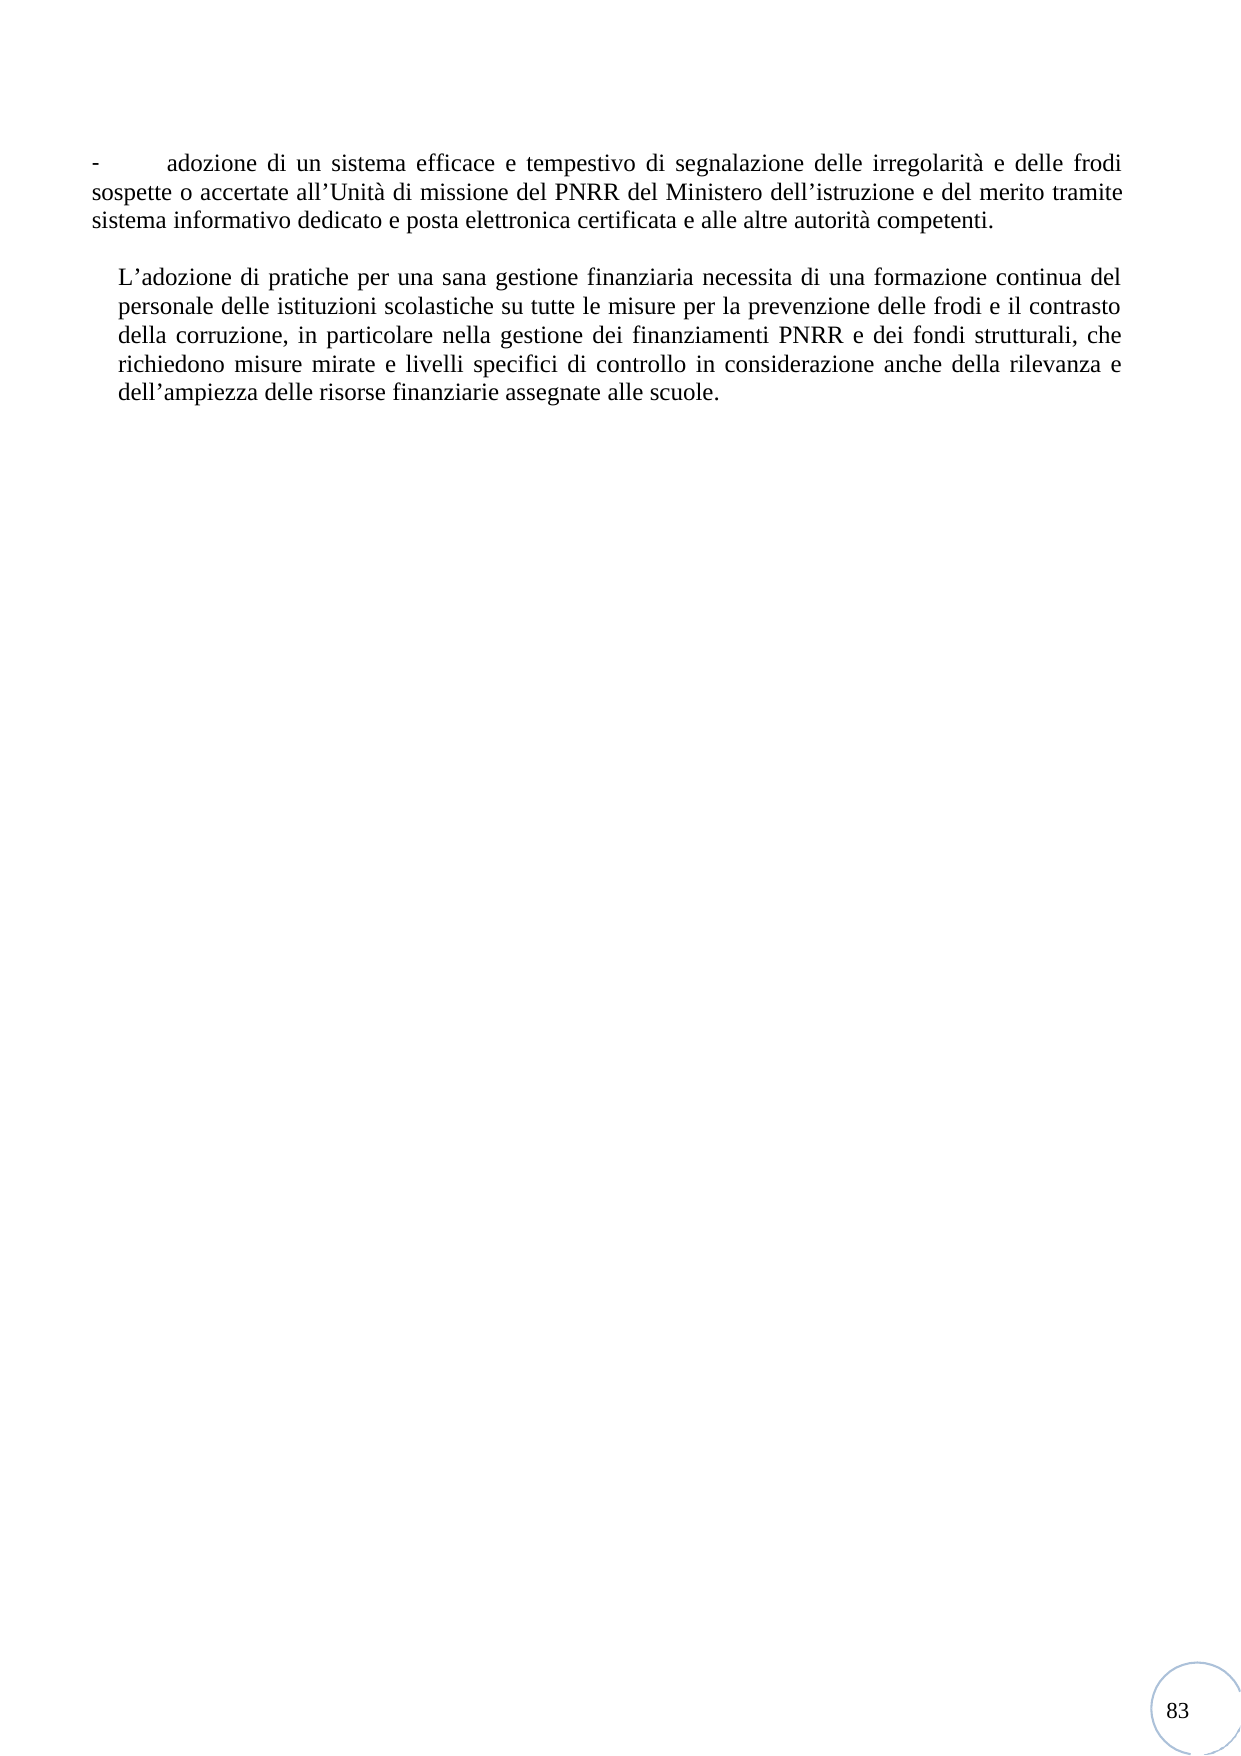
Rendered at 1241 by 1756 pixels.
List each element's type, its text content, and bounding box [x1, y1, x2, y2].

text L’adozione di pratiche per una sana gestione finanziaria necessita di una formazione continua del personale delle istituzioni scolastiche su tutte le misure per la prevenzione delle frodi e il contrasto della corruzione, in particolare nella gestione dei finanziamenti PNRR e dei fondi strutturali, che richiedono misure mirate e livelli specifici di controllo in considerazione anche della rilevanza e dell’ampiezza delle risorse finanziarie assegnate alle scuole. [118, 262, 1123, 406]
list adozione di un sistema efficace e tempestivo di segnalazione delle irregolarità e delle frodi sospette o accertate all’Unità di missione del PNRR del Ministero dell’istruzione e del merito tramite sistema informativo dedicato e posta elettronica certificata e alle altre autorità competenti. [92, 148, 1123, 234]
